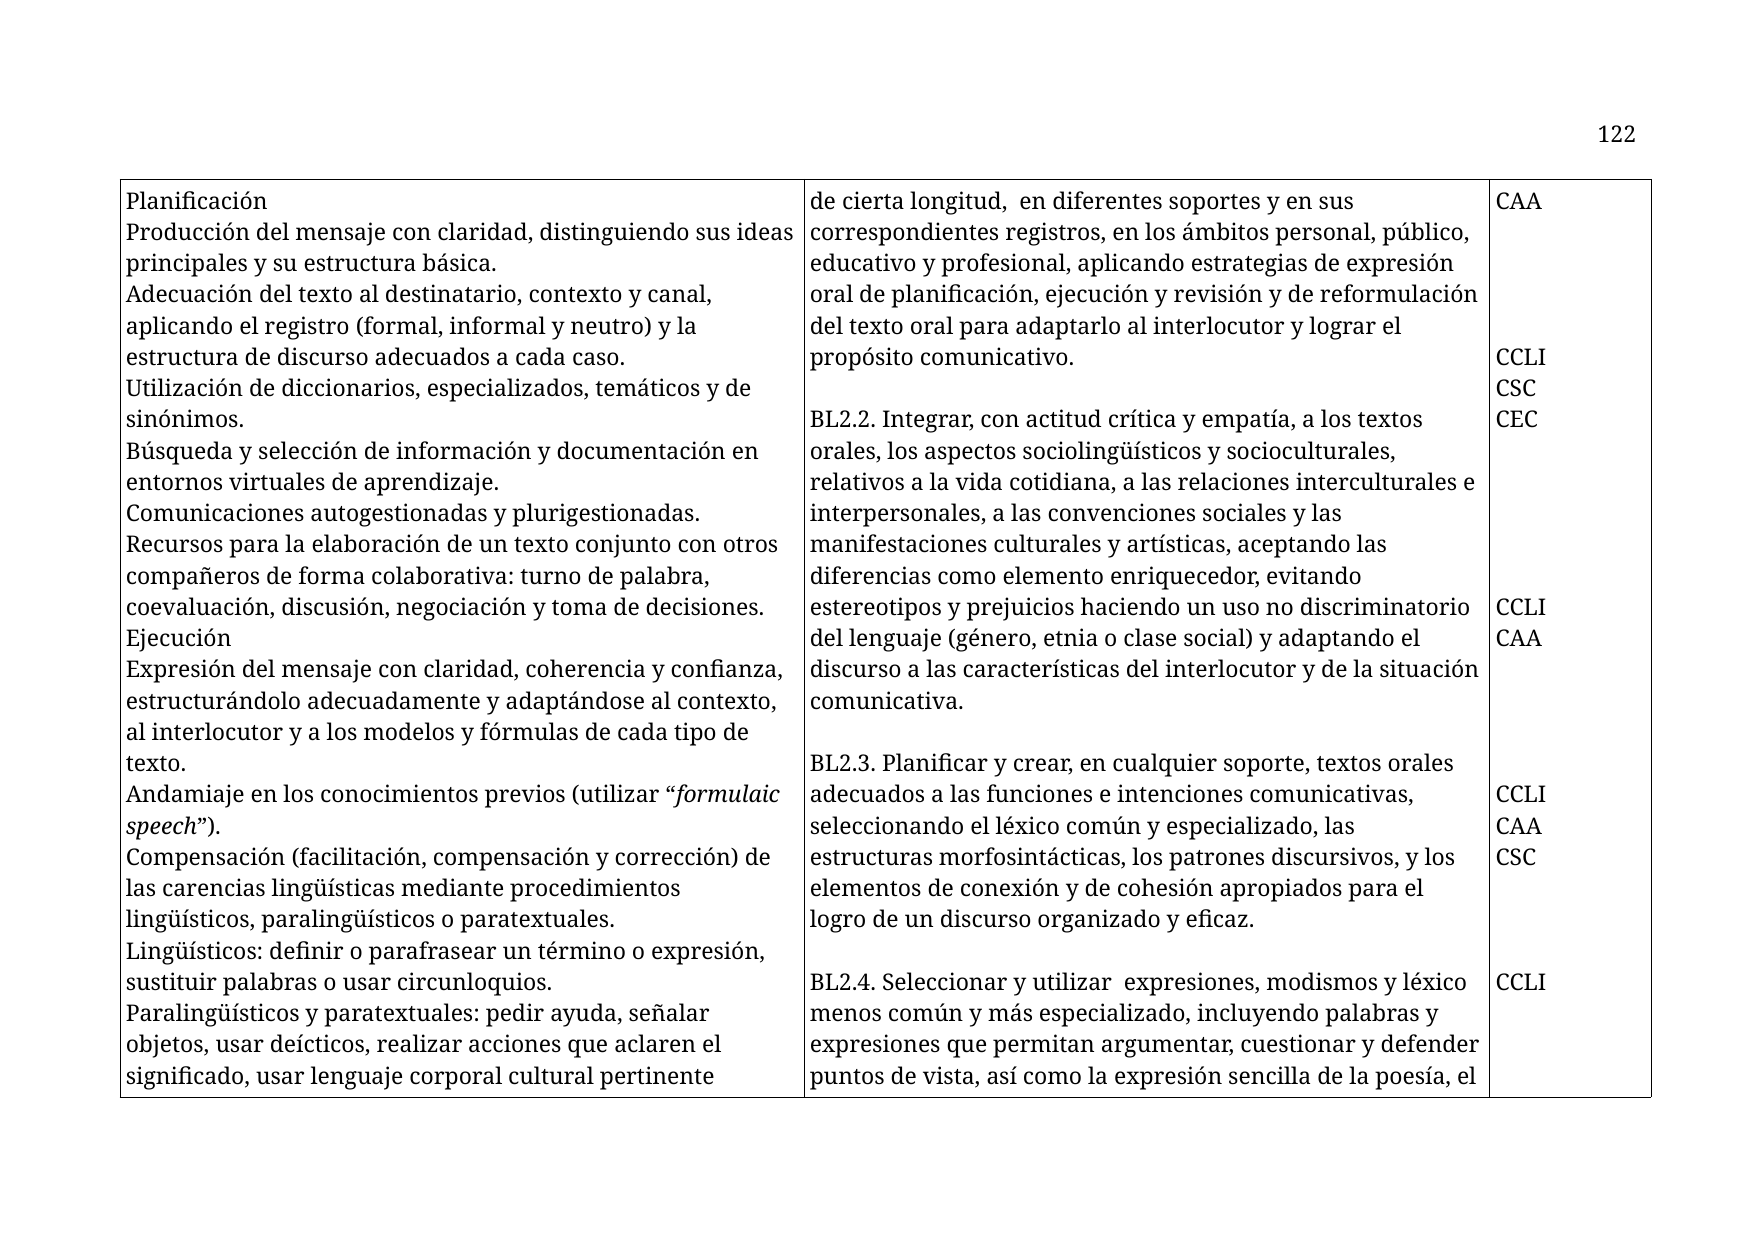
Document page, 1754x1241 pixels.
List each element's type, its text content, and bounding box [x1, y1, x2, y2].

table_cell Planificación Producción del mensaje con claridad, distinguiendo sus ideas principales y su estructura básica. Adecuación del texto al destinatario, contexto y canal, aplicando el registro (formal, informal y neutro) y la estructura de discurso adecuados a cada caso. Utilización de diccionarios, especializados, temáticos y de sinónimos. Búsqueda y selección de información y documentación en entornos virtuales de aprendizaje. Comunicaciones autogestionadas y plurigestionadas. Recursos para la elaboración de un texto conjunto con otros compañeros de forma colaborativa: turno de palabra, coevaluación, discusión, negociación y toma de decisiones. Ejecución Expresión del mensaje con claridad, coherencia y confianza, estructurándolo adecuadamente y adaptándose al contexto, al interlocutor y a los modelos y fórmulas de cada tipo de texto. Andamiaje en los conocimientos previos (utilizar “formulaic speech”). Compensación (facilitación, compensación y corrección) de las carencias lingüísticas mediante procedimientos lingüísticos, paralingüísticos o paratextuales. Lingüísticos: definir o parafrasear un término o expresión, sustituir palabras o usar circunloquios. Paralingüísticos y paratextuales: pedir ayuda, señalar objetos, usar deícticos, realizar acciones que aclaren el significado, usar lenguaje corporal cultural pertinente [121, 180, 804, 1097]
table_cell de cierta longitud, en diferentes soportes y en sus correspondientes registros, en los ámbitos personal, público, educativo y profesional, aplicando estrategias de expresión oral de planificación, ejecución y revisión y de reformulación del texto oral para adaptarlo al interlocutor y lograr el propósito comunicativo. BL2.2. Integrar, con actitud crítica y empatía, a los textos orales, los aspectos sociolingüísticos y socioculturales, relativos a la vida cotidiana, a las relaciones interculturales e interpersonales, a las convenciones sociales y las manifestaciones culturales y artísticas, aceptando las diferencias como elemento enriquecedor, evitando estereotipos y prejuicios haciendo un uso no discriminatorio del lenguaje (género, etnia o clase social) y adaptando el discurso a las características del interlocutor y de la situación comunicativa. BL2.3. Planificar y crear, en cualquier soporte, textos orales adecuados a las funciones e intenciones comunicativas, seleccionando el léxico común y especializado, las estructuras morfosintácticas, los patrones discursivos, y los elementos de conexión y de cohesión apropiados para el logro de un discurso organizado y eficaz. BL2.4. Seleccionar y utilizar expresiones, modismos y léxico menos común y más especializado, incluyendo palabras y expresiones que permitan argumentar, cuestionar y defender puntos de vista, así como la expresión sencilla de la poesía, el [805, 180, 1489, 1097]
table_cell CAA CCLI CSC CEC CCLI CAA CCLI CAA CSC CCLI [1490, 180, 1651, 1097]
